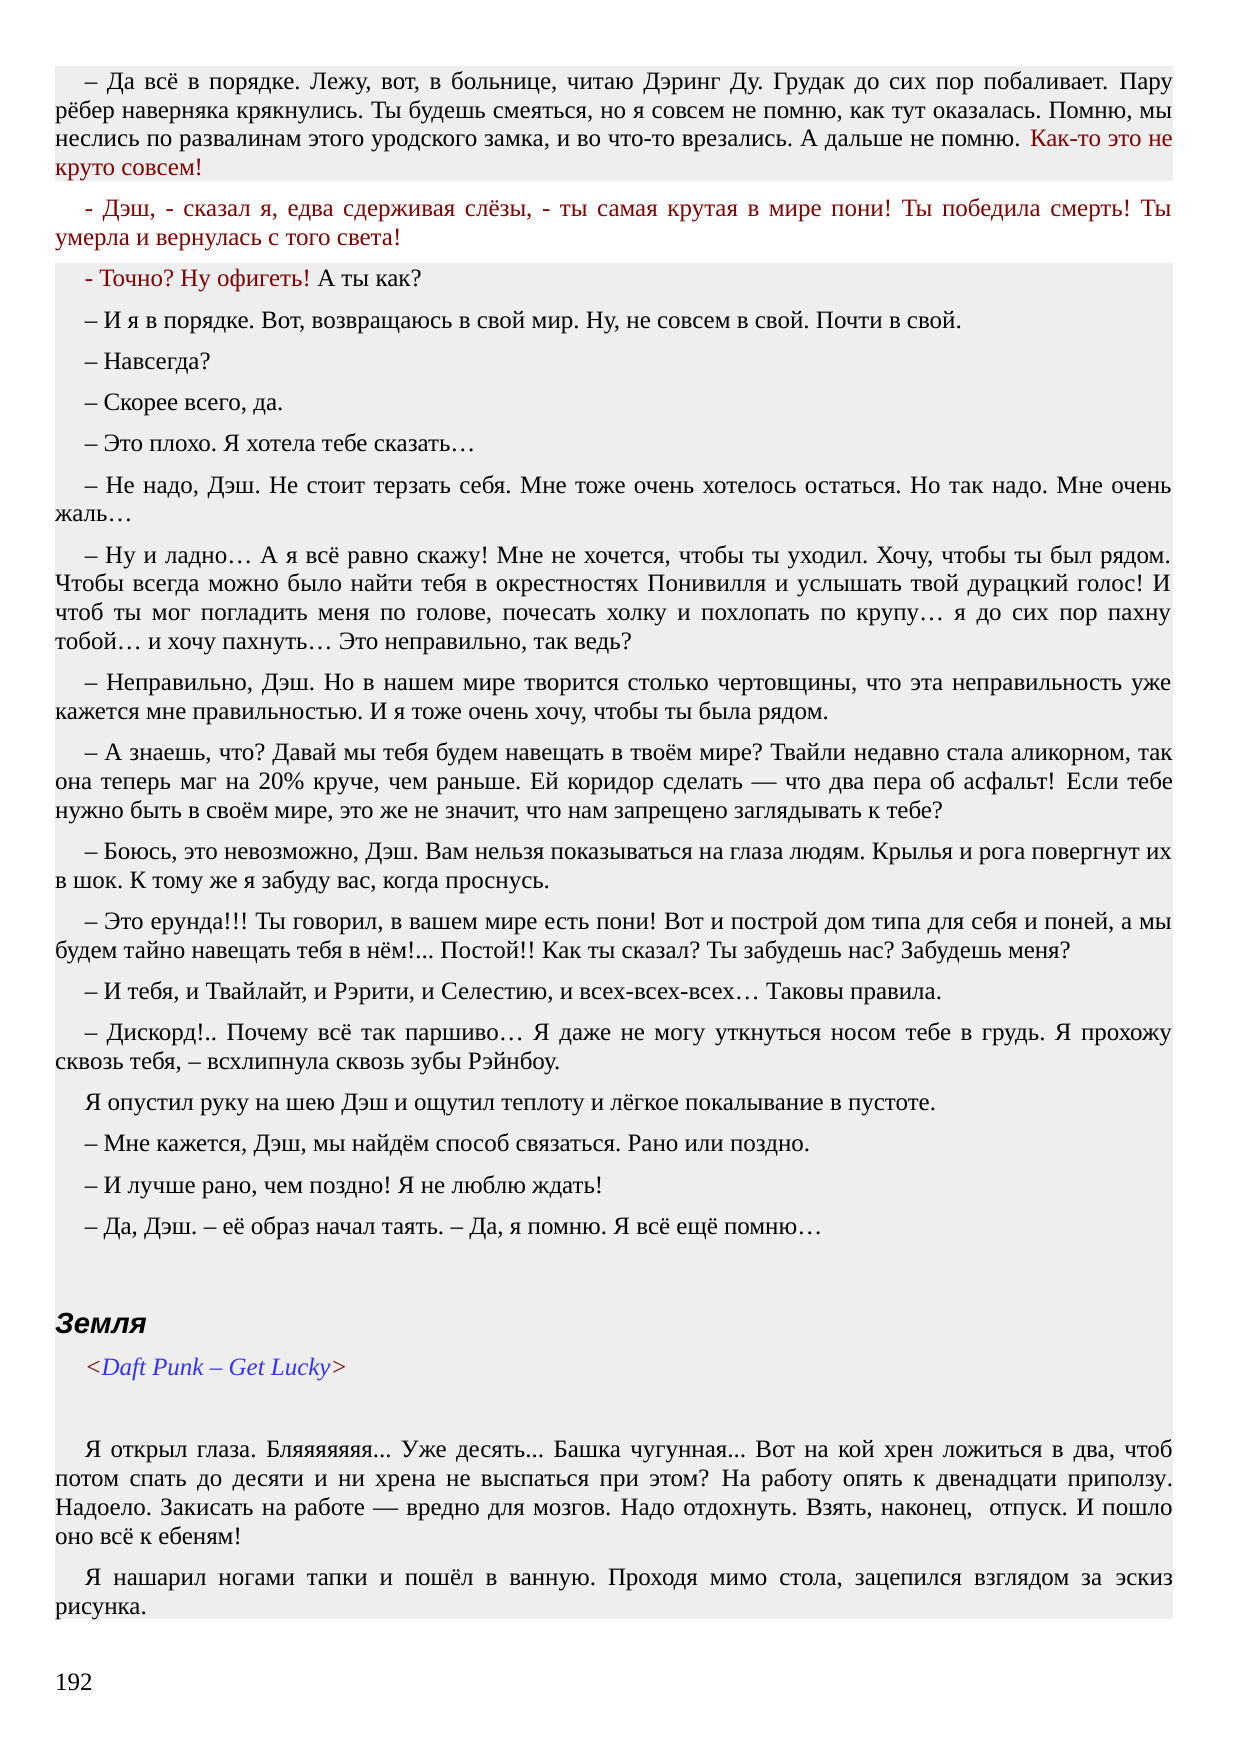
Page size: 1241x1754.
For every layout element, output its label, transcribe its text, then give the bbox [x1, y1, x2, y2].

text Я нашарил ногами тапки и пошёл в ванную. Проходя мимо стола, зацепился взглядом за эскиз рисунка. [55, 1562, 1173, 1619]
text – Неправильно, Дэш. Но в нашем мире творится столько чертовщины, что эта неправильность уже кажется мне правильностью. И я тоже очень хочу, чтобы ты была рядом. [55, 667, 1173, 725]
text – Ну и ладно… А я всё равно скажу! Мне не хочется, чтобы ты уходил. Хочу, чтобы ты был рядом. Чтобы всегда можно было найти тебя в окрестностях Понивилля и услышать твой дурацкий голос! И чтоб ты мог погладить меня по голове, почесать холку и похлопать по крупу… я до сих пор пахну тобой… и хочу пахнуть… Это неправильно, так ведь? [55, 540, 1173, 655]
text - Точно? Ну офигеть! А ты как? [55, 263, 1173, 292]
subtitle Земля [55, 1306, 1173, 1339]
text – Скорее всего, да. [55, 387, 1173, 416]
text - Дэш, - сказал я, едва сдерживая слёзы, - ты самая крутая в мире пони! Ты победила смерть! Ты умерла и вернулась с того света! [55, 193, 1173, 251]
text – Дискорд!.. Почему всё так паршиво… Я даже не могу уткнуться носом тебе в грудь. Я прохожу сквозь тебя, – всхлипнула сквозь зубы Рэйнбоу. [55, 1017, 1173, 1075]
text – А знаешь, что? Давай мы тебя будем навещать в твоём мире? Твайли недавно стала аликорном, так она теперь маг на 20% круче, чем раньше. Ей коридор сделать — что два пера об асфальт! Если тебе нужно быть в своём мире, это же не значит, что нам запрещено заглядывать к тебе? [55, 737, 1173, 823]
text – Навсегда? [55, 346, 1173, 375]
text – Мне кажется, Дэш, мы найдём способ связаться. Рано или поздно. [55, 1128, 1173, 1157]
text – Да, Дэш. – её образ начал таять. – Да, я помню. Я всё ещё помню… [55, 1211, 1173, 1240]
text – И тебя, и Твайлайт, и Рэрити, и Селестию, и всех-всех-всех… Таковы правила. [55, 976, 1173, 1005]
text – Не надо, Дэш. Не стоит терзать себя. Мне тоже очень хотелось остаться. Но так надо. Мне очень жаль… [55, 470, 1173, 527]
text – Это плохо. Я хотела тебе сказать… [55, 428, 1173, 457]
text – Это ерунда!!! Ты говорил, в вашем мире есть пони! Вот и построй дом типа для себя и поней, а мы будем тайно навещать тебя в нём!... Постой!! Как ты сказал? Ты забудешь нас? Забудешь меня? [55, 906, 1173, 963]
text <Daft Punk – Get Lucky> [55, 1352, 1173, 1381]
text – Боюсь, это невозможно, Дэш. Вам нельзя показываться на глаза людям. Крылья и рога повергнут их в шок. К тому же я забуду вас, когда проснусь. [55, 836, 1173, 893]
text Я опустил руку на шею Дэш и ощутил теплоту и лёгкое покалывание в пустоте. [55, 1087, 1173, 1116]
text Я открыл глаза. Бляяяяяяя... Уже десять... Башка чугунная... Вот на кой хрен ложиться в два, чтоб потом спать до десяти и ни хрена не выспаться при этом? На работу опять к двенадцати приползу. Надоело. Закисать на работе — вредно для мозгов. Надо отдохнуть. Взять, наконец, отпуск. И пошло оно всё к ебеням! [55, 1434, 1173, 1549]
text – И лучше рано, чем поздно! Я не люблю ждать! [55, 1170, 1173, 1198]
text – И я в порядке. Вот, возвращаюсь в свой мир. Ну, не совсем в свой. Почти в свой. [55, 305, 1173, 333]
text – Да всё в порядке. Лежу, вот, в больнице, читаю Дэринг Ду. Грудак до сих пор побаливает. Пару рёбер наверняка крякнулись. Ты будешь смеяться, но я совсем не помню, как тут оказалась. Помню, мы неслись по развалинам этого уродского замка, и во что-то врезались. А дальше не помню. Как-то это не круто совсем! [55, 66, 1173, 181]
